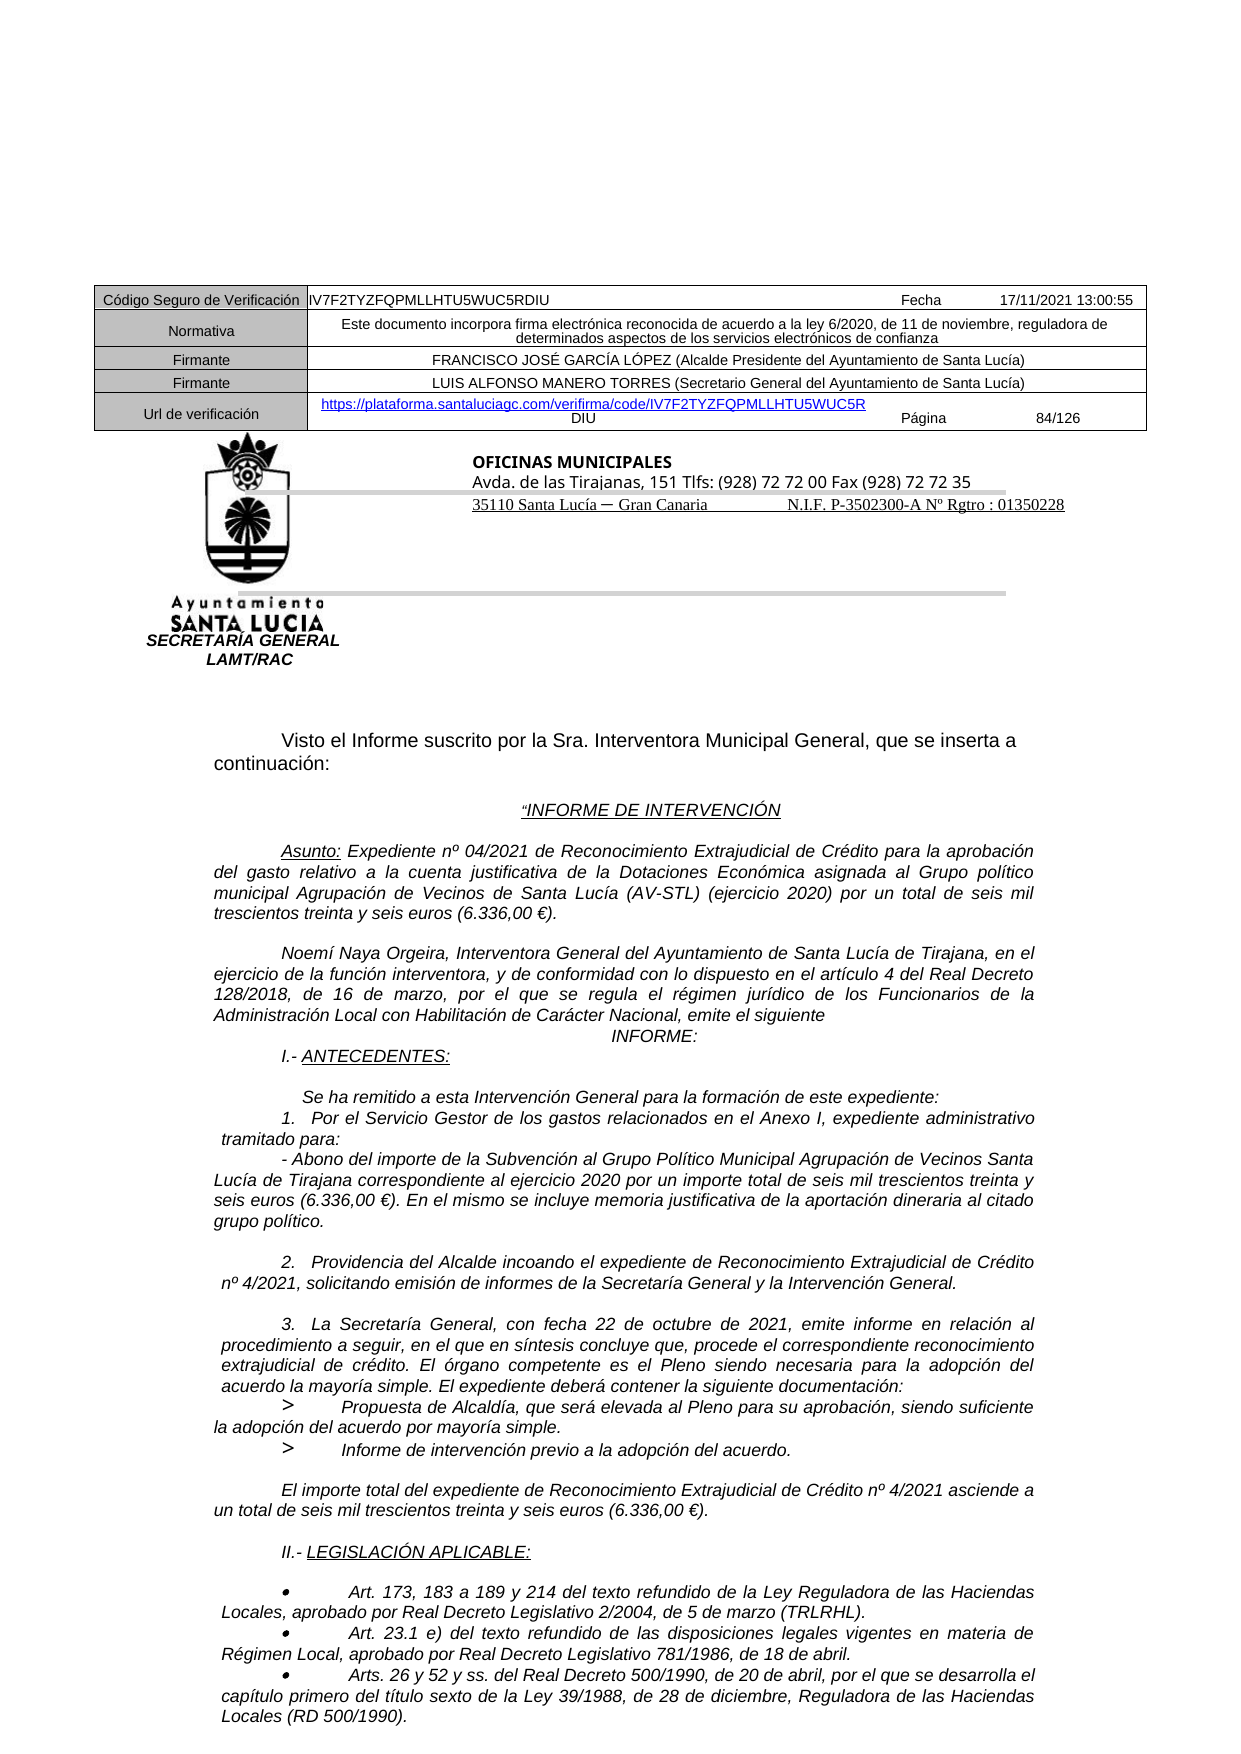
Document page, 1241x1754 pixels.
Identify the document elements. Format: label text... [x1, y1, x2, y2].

text El importe total del expediente de Reconocimiento Extrajudicial de Crédito nº 4/2021 asciende a un total de seis mil trescientos treinta y seis euros (6.336,00 €). [213, 1479, 1035, 1521]
table_cell [345, 631, 1148, 670]
table_header IV7F2TYZFQPMLLHTU5WUC5RDIU Fecha 17/11/2021 13:00:55 [308, 286, 1146, 308]
table_header [94, 431, 344, 631]
list Art. 173, 183 a 189 y 214 del texto refundido de la Ley Reguladora de las Haciendas Locales, aprobado por Real Decreto Legislativo 2/2004, de 5 de marzo (TRLRHL). [221, 1582, 1035, 1623]
text II.- LEGISLACIÓN APLICABLE: [281, 1542, 1148, 1562]
table_header Código Seguro de Verificación [95, 286, 307, 308]
list Providencia del Alcalde incoando el expediente de Reconocimiento Extrajudicial de Crédito nº 4/2021, solicitando emisión de informes de la Secretaría General y la Intervención General. [221, 1252, 1035, 1294]
table_cell Firmante [95, 347, 307, 369]
list La Secretaría General, con fecha 22 de octubre de 2021, emite informe en relación al procedimiento a seguir, en el que en síntesis concluye que, procede el correspondiente reconocimiento extrajudicial de crédito. El órgano competente es el Pleno siendo necesaria para la adopción del acuerdo la mayoría simple. El expediente deberá contener la siguiente documentación: [221, 1314, 1035, 1397]
table_cell Este documento incorpora firma electrónica reconocida de acuerdo a la ley 6/2020, de 11 de noviembre, reguladora de determinados aspectos de los servicios electrónicos de confianza [308, 310, 1146, 346]
table_cell LUIS ALFONSO MANERO TORRES (Secretario General del Ayuntamiento de Santa Lucía) [308, 370, 1146, 392]
picture [171, 432, 324, 632]
list Art. 23.1 e) del texto refundido de las disposiciones legales vigentes en materia de Régimen Local, aprobado por Real Decreto Legislativo 781/1986, de 18 de abril. [221, 1623, 1035, 1665]
text > Propuesta de Alcaldía, que será elevada al Pleno para su aprobación, siendo suficiente la adopción del acuerdo por mayoría simple. [213, 1397, 1035, 1438]
text INFORME: [611, 1026, 1148, 1046]
table_cell https://plataforma.santaluciagc.com/verifirma/code/IV7F2TYZFQPMLLHTU5WUC5R DIU Página 84/126 [308, 393, 1146, 430]
list Arts. 26 y 52 y ss. del Real Decreto 500/1990, de 20 de abril, por el que se desarrolla el capítulo primero del título sexto de la Ley 39/1988, de 28 de diciembre, Reguladora de las Haciendas Locales (RD 500/1990). [221, 1665, 1035, 1727]
text - Abono del importe de la Subvención al Grupo Político Municipal Agrupación de Vecinos Santa Lucía de Tirajana correspondiente al ejercicio 2020 por un importe total de seis mil trescientos treinta y seis euros (6.336,00 €). En el mismo se incluye memoria justificativa de la aportación dineraria al citado grupo político. [213, 1149, 1035, 1232]
text > Informe de intervención previo a la adopción del acuerdo. [281, 1441, 1148, 1460]
table_header [324, 495, 344, 591]
table_cell Url de verificación [95, 393, 307, 430]
table_cell Firmante [95, 370, 307, 392]
text I.- ANTECEDENTES: [281, 1046, 1148, 1067]
table_header [324, 596, 344, 631]
text Visto el Informe suscrito por la Sra. Interventora Municipal General, que se inserta a continuación: [213, 730, 1035, 774]
text “INFORME DE INTERVENCIÓN [521, 801, 1148, 821]
text Se ha remitido a esta Intervención General para la formación de este expediente: [93, 1087, 1148, 1108]
table_header OFICINAS MUNICIPALES Avda. de las Tirajanas, 151 Tlfs: (928) 72 72 00 Fax (928) 72 72 35 35110 Santa Lucía – Gran Canaria N.I.F. P-3502300-A Nº Rgtro : 01350228 [345, 431, 1148, 631]
table_cell Normativa [95, 310, 307, 346]
text Asunto: Expediente nº 04/2021 de Reconocimiento Extrajudicial de Crédito para la aprobación del gasto relativo a la cuenta justificativa de la Dotaciones Económica asignada al Grupo político municipal Agrupación de Vecinos de Santa Lucía (AV-STL) (ejercicio 2020) por un total de seis mil trescientos treinta y seis euros (6.336,00 €). [213, 841, 1035, 924]
list Por el Servicio Gestor de los gastos relacionados en el Anexo I, expediente administrativo tramitado para: [221, 1108, 1035, 1149]
table_cell SECRETARÍA GENERAL LAMT/RAC [94, 631, 344, 670]
text Noemí Naya Orgeira, Interventora General del Ayuntamiento de Santa Lucía de Tirajana, en el ejercicio de la función interventora, y de conformidad con lo dispuesto en el artículo 4 del Real Decreto 128/2018, de 16 de marzo, por el que se regula el régimen jurídico de los Funcionarios de la Administración Local con Habilitación de Carácter Nacional, emite el siguiente [213, 943, 1035, 1026]
table_cell FRANCISCO JOSÉ GARCÍA LÓPEZ (Alcalde Presidente del Ayuntamiento de Santa Lucía) [308, 347, 1146, 369]
